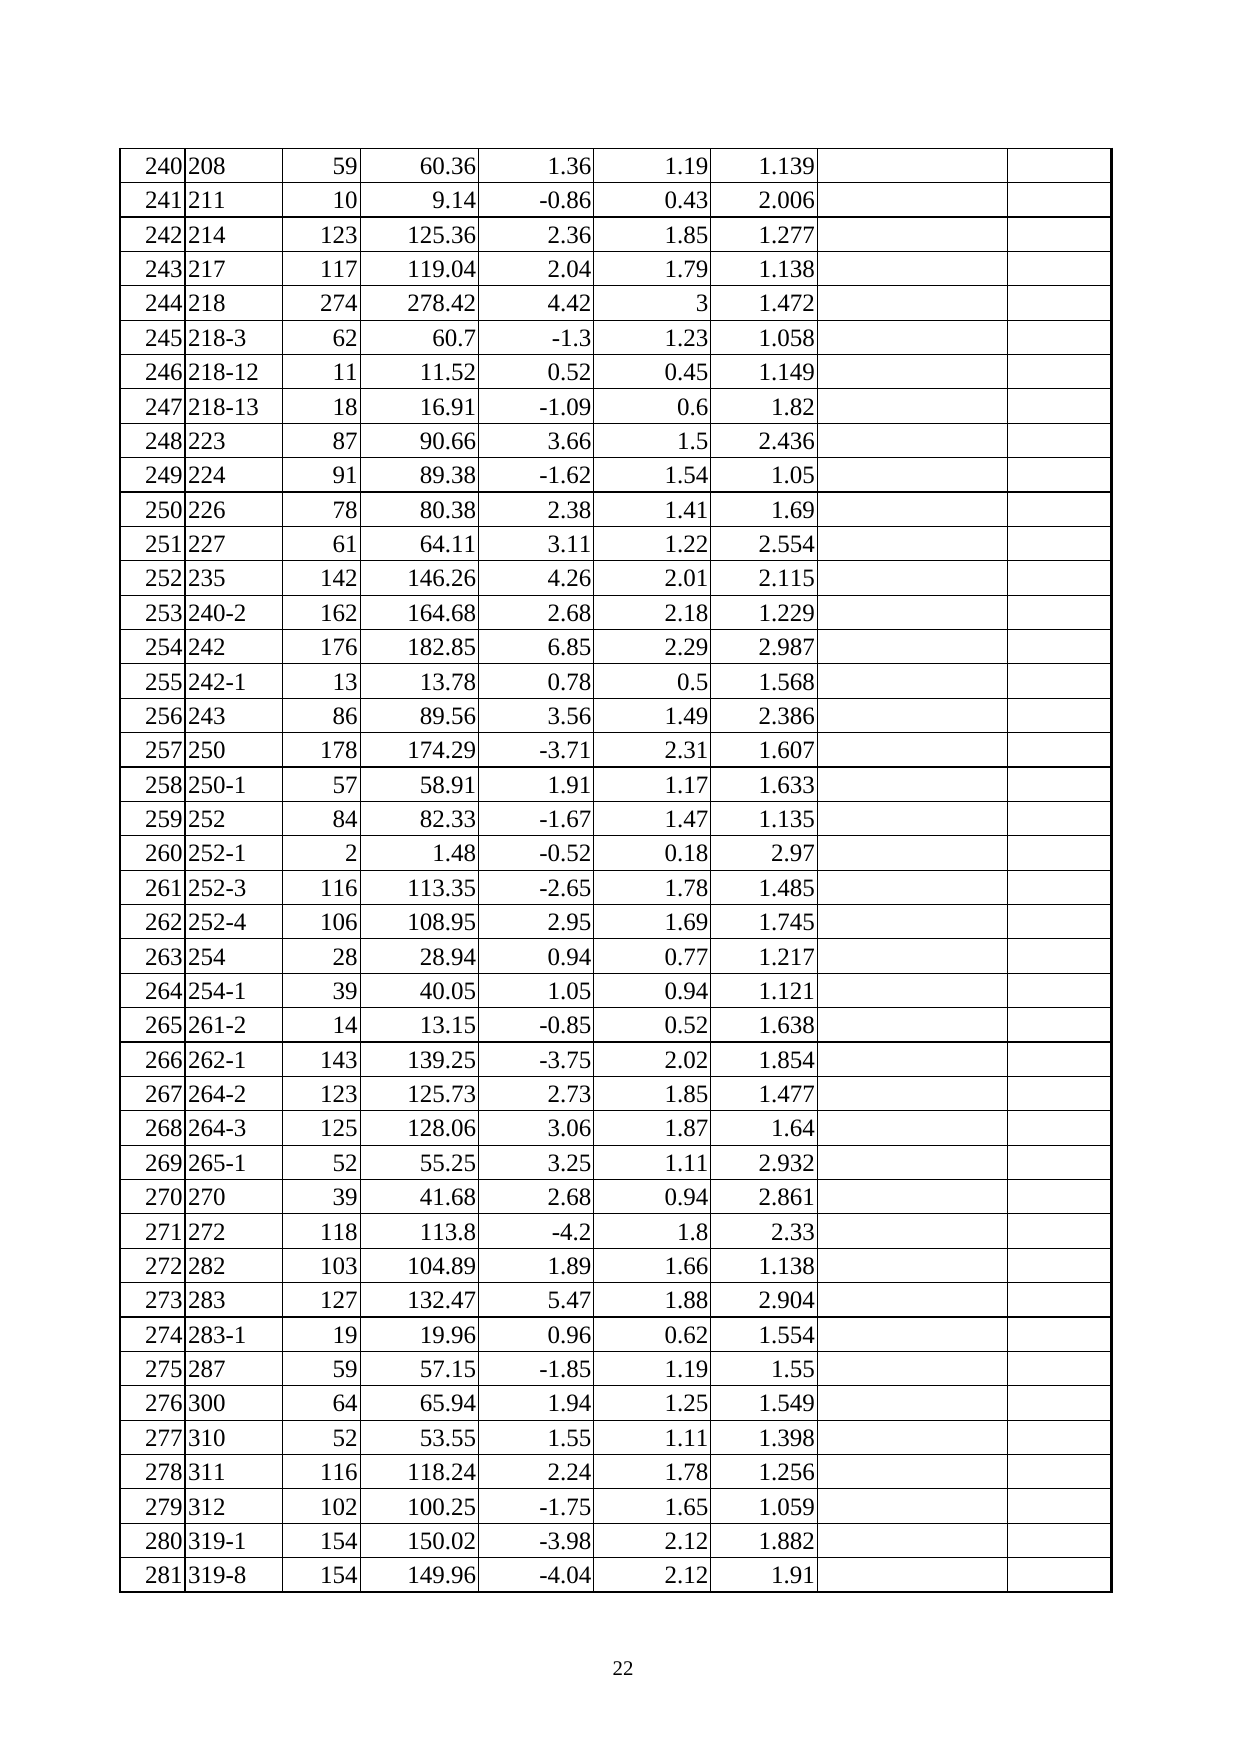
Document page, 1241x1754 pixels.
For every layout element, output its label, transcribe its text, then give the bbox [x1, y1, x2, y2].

table_cell 178 [283, 733, 360, 766]
table_cell [818, 836, 1007, 869]
table_cell 281 [121, 1558, 184, 1591]
table_cell 2.95 [479, 905, 593, 938]
table_cell [1008, 458, 1110, 491]
table_cell 142 [283, 561, 360, 594]
table_cell 11 [283, 355, 360, 388]
table_cell 253 [121, 596, 184, 629]
table_cell 226 [186, 493, 282, 526]
table_cell 254 [186, 939, 282, 973]
table_cell 2.386 [711, 699, 817, 732]
table_cell -3.75 [479, 1043, 593, 1076]
table_cell 117 [283, 252, 360, 285]
table_cell 123 [283, 1077, 360, 1110]
table_cell 9.14 [361, 183, 478, 216]
table_cell [1008, 1146, 1110, 1179]
table_cell 59 [283, 1352, 360, 1385]
table_cell [1008, 630, 1110, 663]
table_cell 39 [283, 974, 360, 1007]
table_cell 0.78 [479, 664, 593, 698]
table_cell 0.52 [594, 1008, 710, 1041]
table_cell [1008, 1077, 1110, 1110]
table_cell [818, 1146, 1007, 1179]
table_cell 106 [283, 905, 360, 938]
table_cell [818, 1352, 1007, 1385]
table_cell 266 [121, 1043, 184, 1076]
table_cell 90.66 [361, 424, 478, 457]
table_cell 1.85 [594, 218, 710, 251]
table_cell [1008, 596, 1110, 629]
table_cell 182.85 [361, 630, 478, 663]
table_cell 128.06 [361, 1111, 478, 1144]
table_cell 270 [121, 1180, 184, 1213]
table_cell -1.62 [479, 458, 593, 491]
table_cell [818, 802, 1007, 835]
table_cell 265 [121, 1008, 184, 1041]
table_cell 64.11 [361, 527, 478, 560]
table_cell 52 [283, 1146, 360, 1179]
table_cell [818, 183, 1007, 216]
table_cell 311 [186, 1455, 282, 1488]
table_cell 55.25 [361, 1146, 478, 1179]
table_cell 1.36 [479, 149, 593, 182]
table_cell 248 [121, 424, 184, 457]
table_cell 246 [121, 355, 184, 388]
table_cell 10 [283, 183, 360, 216]
table_cell 1.745 [711, 905, 817, 938]
table_cell 125 [283, 1111, 360, 1144]
table_cell 214 [186, 218, 282, 251]
table_cell 319-1 [186, 1524, 282, 1557]
table_cell 0.94 [594, 974, 710, 1007]
table_cell [1008, 1043, 1110, 1076]
table_cell 1.472 [711, 286, 817, 319]
table_cell 0.96 [479, 1318, 593, 1351]
table_cell 1.058 [711, 321, 817, 354]
table_cell -3.71 [479, 733, 593, 766]
table_cell 143 [283, 1043, 360, 1076]
table_cell 65.94 [361, 1386, 478, 1419]
table_cell [818, 218, 1007, 251]
table_cell 146.26 [361, 561, 478, 594]
table_cell [818, 1043, 1007, 1076]
table_cell [1008, 1489, 1110, 1523]
table_cell 61 [283, 527, 360, 560]
table_cell 3.11 [479, 527, 593, 560]
table_cell 118.24 [361, 1455, 478, 1488]
table_cell 2.68 [479, 1180, 593, 1213]
table_cell -1.67 [479, 802, 593, 835]
table_cell [1008, 183, 1110, 216]
table_cell 1.94 [479, 1386, 593, 1419]
table_cell [818, 493, 1007, 526]
table_cell 264 [121, 974, 184, 1007]
table_cell 300 [186, 1386, 282, 1419]
table_cell 2.02 [594, 1043, 710, 1076]
table_cell 1.11 [594, 1146, 710, 1179]
table_cell 1.638 [711, 1008, 817, 1041]
table_cell 13.15 [361, 1008, 478, 1041]
table_cell 1.22 [594, 527, 710, 560]
table_cell 1.398 [711, 1421, 817, 1454]
table_cell 1.882 [711, 1524, 817, 1557]
table_cell 272 [121, 1249, 184, 1282]
table_cell 2.18 [594, 596, 710, 629]
table_cell [818, 871, 1007, 904]
table_cell 84 [283, 802, 360, 835]
table_cell [1008, 424, 1110, 457]
table_cell [818, 596, 1007, 629]
table_cell [818, 1318, 1007, 1351]
table_cell 250-1 [186, 768, 282, 801]
table_cell 250 [121, 493, 184, 526]
table_cell 218-13 [186, 389, 282, 423]
table_cell 2.68 [479, 596, 593, 629]
table_cell 278.42 [361, 286, 478, 319]
table_cell 268 [121, 1111, 184, 1144]
table_cell 1.485 [711, 871, 817, 904]
table_cell 1.66 [594, 1249, 710, 1282]
table_cell 2.31 [594, 733, 710, 766]
table_cell 280 [121, 1524, 184, 1557]
table_cell [818, 1455, 1007, 1488]
table_cell 1.69 [594, 905, 710, 938]
table_cell 2.01 [594, 561, 710, 594]
table_cell -1.75 [479, 1489, 593, 1523]
table_cell 241 [121, 183, 184, 216]
table_cell 1.23 [594, 321, 710, 354]
table_cell 227 [186, 527, 282, 560]
table_cell 319-8 [186, 1558, 282, 1591]
table_cell 2.38 [479, 493, 593, 526]
table_cell [1008, 939, 1110, 973]
table_cell [1008, 1524, 1110, 1557]
table_cell -4.04 [479, 1558, 593, 1591]
table_cell [1008, 252, 1110, 285]
table_cell 103 [283, 1249, 360, 1282]
table_cell 264-2 [186, 1077, 282, 1110]
table_cell 251 [121, 527, 184, 560]
table_cell 242 [186, 630, 282, 663]
table_cell 52 [283, 1421, 360, 1454]
table_cell 208 [186, 149, 282, 182]
table_cell 249 [121, 458, 184, 491]
table_cell 254 [121, 630, 184, 663]
table_cell [1008, 149, 1110, 182]
table_cell 1.78 [594, 871, 710, 904]
table_cell 0.18 [594, 836, 710, 869]
table_cell 91 [283, 458, 360, 491]
table_cell 78 [283, 493, 360, 526]
table_cell 0.6 [594, 389, 710, 423]
table_cell 82.33 [361, 802, 478, 835]
table_cell 1.149 [711, 355, 817, 388]
table_cell 1.256 [711, 1455, 817, 1488]
table_cell 164.68 [361, 596, 478, 629]
table_cell 1.549 [711, 1386, 817, 1419]
table_cell 218-12 [186, 355, 282, 388]
table_cell [818, 939, 1007, 973]
table_cell 2.904 [711, 1283, 817, 1316]
table_cell 154 [283, 1558, 360, 1591]
table_cell [1008, 493, 1110, 526]
table_cell -3.98 [479, 1524, 593, 1557]
table_cell 247 [121, 389, 184, 423]
table_cell 154 [283, 1524, 360, 1557]
table_cell 58.91 [361, 768, 478, 801]
table_cell 259 [121, 802, 184, 835]
table_cell 218-3 [186, 321, 282, 354]
table_cell 265-1 [186, 1146, 282, 1179]
table_cell 60.36 [361, 149, 478, 182]
table_cell 1.059 [711, 1489, 817, 1523]
table_cell 223 [186, 424, 282, 457]
table_cell -4.2 [479, 1214, 593, 1248]
table_cell 28.94 [361, 939, 478, 973]
table_cell [818, 1077, 1007, 1110]
table_cell 274 [283, 286, 360, 319]
table_cell 1.82 [711, 389, 817, 423]
table_cell -0.86 [479, 183, 593, 216]
table_cell [1008, 905, 1110, 938]
table_cell 1.11 [594, 1421, 710, 1454]
table_cell 283 [186, 1283, 282, 1316]
table_cell 19 [283, 1318, 360, 1351]
table_cell [1008, 768, 1110, 801]
table_cell 3.06 [479, 1111, 593, 1144]
table_cell 224 [186, 458, 282, 491]
table_cell [818, 630, 1007, 663]
table_cell 57.15 [361, 1352, 478, 1385]
table_cell [1008, 1558, 1110, 1591]
table_cell 125.73 [361, 1077, 478, 1110]
table_cell [818, 974, 1007, 1007]
table_cell 113.35 [361, 871, 478, 904]
table_cell 28 [283, 939, 360, 973]
table_cell -1.3 [479, 321, 593, 354]
table_cell 0.45 [594, 355, 710, 388]
table_cell 1.607 [711, 733, 817, 766]
table_cell 278 [121, 1455, 184, 1488]
table_cell [818, 389, 1007, 423]
table_cell 80.38 [361, 493, 478, 526]
table_cell 3 [594, 286, 710, 319]
table_cell [818, 1249, 1007, 1282]
table_cell 242-1 [186, 664, 282, 698]
table_cell 89.38 [361, 458, 478, 491]
table_cell 252 [121, 561, 184, 594]
table_cell 287 [186, 1352, 282, 1385]
table_cell 0.5 [594, 664, 710, 698]
table_cell 1.64 [711, 1111, 817, 1144]
table_cell 264-3 [186, 1111, 282, 1144]
table_cell 279 [121, 1489, 184, 1523]
table_cell 18 [283, 389, 360, 423]
table_cell 271 [121, 1214, 184, 1248]
table_cell 1.55 [479, 1421, 593, 1454]
table_cell 1.633 [711, 768, 817, 801]
table_cell 275 [121, 1352, 184, 1385]
table_cell 89.56 [361, 699, 478, 732]
table_cell 4.42 [479, 286, 593, 319]
table_cell 244 [121, 286, 184, 319]
table_cell [818, 561, 1007, 594]
table_cell [1008, 286, 1110, 319]
table_cell [818, 527, 1007, 560]
table_cell 261 [121, 871, 184, 904]
table_cell 250 [186, 733, 282, 766]
table_cell 254-1 [186, 974, 282, 1007]
table_cell 217 [186, 252, 282, 285]
table_cell [1008, 1008, 1110, 1041]
table_cell 256 [121, 699, 184, 732]
table_cell 0.77 [594, 939, 710, 973]
table_cell [1008, 527, 1110, 560]
table_cell 14 [283, 1008, 360, 1041]
table_cell 258 [121, 768, 184, 801]
table_cell [818, 424, 1007, 457]
table_cell [1008, 1455, 1110, 1488]
table_cell [1008, 1180, 1110, 1213]
table_cell 2.12 [594, 1558, 710, 1591]
table_cell [818, 905, 1007, 938]
table_cell [818, 149, 1007, 182]
table_cell 1.47 [594, 802, 710, 835]
table_cell 252-1 [186, 836, 282, 869]
table_cell 86 [283, 699, 360, 732]
table_cell [818, 286, 1007, 319]
table_cell 87 [283, 424, 360, 457]
table_cell [818, 768, 1007, 801]
table_cell [1008, 1318, 1110, 1351]
table_cell 174.29 [361, 733, 478, 766]
table_cell 1.5 [594, 424, 710, 457]
table_cell 2.33 [711, 1214, 817, 1248]
table_cell 2.006 [711, 183, 817, 216]
table_cell 272 [186, 1214, 282, 1248]
table_cell 150.02 [361, 1524, 478, 1557]
table_cell [818, 1180, 1007, 1213]
table_cell 1.25 [594, 1386, 710, 1419]
table_cell 1.91 [479, 768, 593, 801]
table_cell 235 [186, 561, 282, 594]
table_cell 1.854 [711, 1043, 817, 1076]
table_cell 60.7 [361, 321, 478, 354]
table_cell [1008, 1283, 1110, 1316]
table_cell 1.87 [594, 1111, 710, 1144]
table_cell 2.04 [479, 252, 593, 285]
table_cell 262-1 [186, 1043, 282, 1076]
table_cell 1.55 [711, 1352, 817, 1385]
table_cell 100.25 [361, 1489, 478, 1523]
table_cell 62 [283, 321, 360, 354]
table_cell [1008, 974, 1110, 1007]
table_cell 116 [283, 871, 360, 904]
table_cell -1.09 [479, 389, 593, 423]
table_cell 125.36 [361, 218, 478, 251]
table_cell 116 [283, 1455, 360, 1488]
table_cell 218 [186, 286, 282, 319]
table_cell 1.78 [594, 1455, 710, 1488]
table_cell 252-3 [186, 871, 282, 904]
table_cell 0.94 [594, 1180, 710, 1213]
table_cell 41.68 [361, 1180, 478, 1213]
table_cell 40.05 [361, 974, 478, 1007]
table_cell 3.56 [479, 699, 593, 732]
table_cell 262 [121, 905, 184, 938]
table_cell 255 [121, 664, 184, 698]
table_cell [1008, 871, 1110, 904]
table_cell 2.29 [594, 630, 710, 663]
table_cell [1008, 802, 1110, 835]
table_cell 176 [283, 630, 360, 663]
table_cell 276 [121, 1386, 184, 1419]
table_cell -1.85 [479, 1352, 593, 1385]
table_cell 1.138 [711, 252, 817, 285]
table_cell [818, 321, 1007, 354]
table_cell 1.121 [711, 974, 817, 1007]
table_cell 59 [283, 149, 360, 182]
table_cell [1008, 321, 1110, 354]
table_cell 283-1 [186, 1318, 282, 1351]
table_cell 0.43 [594, 183, 710, 216]
table_cell 2.24 [479, 1455, 593, 1488]
table_cell [818, 1111, 1007, 1144]
table_cell 1.8 [594, 1214, 710, 1248]
table_cell 1.554 [711, 1318, 817, 1351]
table_cell 261-2 [186, 1008, 282, 1041]
table_cell 104.89 [361, 1249, 478, 1282]
table_cell 1.477 [711, 1077, 817, 1110]
table_cell [818, 1421, 1007, 1454]
table_cell [1008, 1386, 1110, 1419]
table_cell 2.97 [711, 836, 817, 869]
table_cell 149.96 [361, 1558, 478, 1591]
table_cell 240-2 [186, 596, 282, 629]
table_cell 123 [283, 218, 360, 251]
table_cell 282 [186, 1249, 282, 1282]
table_cell [818, 458, 1007, 491]
table_cell 0.94 [479, 939, 593, 973]
table_cell 118 [283, 1214, 360, 1248]
table_cell 2.12 [594, 1524, 710, 1557]
table_cell 1.89 [479, 1249, 593, 1282]
table_cell 2.436 [711, 424, 817, 457]
table_cell 1.05 [479, 974, 593, 1007]
table_cell [818, 664, 1007, 698]
table_cell 2.987 [711, 630, 817, 663]
table_cell 267 [121, 1077, 184, 1110]
table_cell 2.73 [479, 1077, 593, 1110]
table_cell 19.96 [361, 1318, 478, 1351]
table_cell [818, 1008, 1007, 1041]
table_cell 1.17 [594, 768, 710, 801]
table_cell 211 [186, 183, 282, 216]
table_cell 257 [121, 733, 184, 766]
table_cell 1.277 [711, 218, 817, 251]
table_cell [818, 733, 1007, 766]
table_cell [818, 1489, 1007, 1523]
table_cell 273 [121, 1283, 184, 1316]
table_cell [818, 1386, 1007, 1419]
table_cell 39 [283, 1180, 360, 1213]
table_cell 1.139 [711, 149, 817, 182]
table_cell 1.229 [711, 596, 817, 629]
table_cell [818, 1524, 1007, 1557]
table_cell [1008, 699, 1110, 732]
table_cell [1008, 1111, 1110, 1144]
table_cell 274 [121, 1318, 184, 1351]
table_cell 0.62 [594, 1318, 710, 1351]
table_cell 1.217 [711, 939, 817, 973]
table_cell 1.568 [711, 664, 817, 698]
table_cell [1008, 561, 1110, 594]
table_cell [818, 355, 1007, 388]
table_cell 13 [283, 664, 360, 698]
table_cell -0.85 [479, 1008, 593, 1041]
table_cell 113.8 [361, 1214, 478, 1248]
table_cell [1008, 664, 1110, 698]
table_cell -2.65 [479, 871, 593, 904]
table_cell 53.55 [361, 1421, 478, 1454]
table_cell [1008, 1214, 1110, 1248]
table_cell 0.52 [479, 355, 593, 388]
table_cell 1.85 [594, 1077, 710, 1110]
table_cell 270 [186, 1180, 282, 1213]
table_cell 64 [283, 1386, 360, 1419]
table_cell 1.48 [361, 836, 478, 869]
table_cell 1.19 [594, 1352, 710, 1385]
table_cell 6.85 [479, 630, 593, 663]
table_cell 2.932 [711, 1146, 817, 1179]
table_cell 11.52 [361, 355, 478, 388]
table_cell 119.04 [361, 252, 478, 285]
table_cell [1008, 1249, 1110, 1282]
table_cell 5.47 [479, 1283, 593, 1316]
table_cell -0.52 [479, 836, 593, 869]
table_cell 57 [283, 768, 360, 801]
table_cell 1.49 [594, 699, 710, 732]
table_cell [1008, 1352, 1110, 1385]
table_cell 16.91 [361, 389, 478, 423]
table_cell 1.135 [711, 802, 817, 835]
table_cell 4.26 [479, 561, 593, 594]
table_cell 2.36 [479, 218, 593, 251]
table_cell 1.88 [594, 1283, 710, 1316]
table_cell [818, 1283, 1007, 1316]
table_cell 1.05 [711, 458, 817, 491]
table_cell [1008, 389, 1110, 423]
table_cell 242 [121, 218, 184, 251]
table_cell 252 [186, 802, 282, 835]
table_cell [1008, 733, 1110, 766]
table_cell 243 [121, 252, 184, 285]
table_cell [818, 699, 1007, 732]
table_cell 13.78 [361, 664, 478, 698]
table_cell 1.138 [711, 1249, 817, 1282]
table_cell 132.47 [361, 1283, 478, 1316]
table_cell 3.66 [479, 424, 593, 457]
table_cell 139.25 [361, 1043, 478, 1076]
table_cell 2.115 [711, 561, 817, 594]
table_cell [818, 1214, 1007, 1248]
table_cell 245 [121, 321, 184, 354]
table_cell 1.91 [711, 1558, 817, 1591]
table_cell 2.554 [711, 527, 817, 560]
table_cell 1.69 [711, 493, 817, 526]
table_cell 3.25 [479, 1146, 593, 1179]
table_cell 260 [121, 836, 184, 869]
table_cell 263 [121, 939, 184, 973]
table_cell 1.41 [594, 493, 710, 526]
table_cell [1008, 218, 1110, 251]
table_cell 310 [186, 1421, 282, 1454]
table_cell 269 [121, 1146, 184, 1179]
table_cell 277 [121, 1421, 184, 1454]
table_cell 108.95 [361, 905, 478, 938]
table_cell 1.65 [594, 1489, 710, 1523]
table_cell 2 [283, 836, 360, 869]
table_cell 162 [283, 596, 360, 629]
table_cell [1008, 355, 1110, 388]
table_cell 312 [186, 1489, 282, 1523]
table_cell 1.54 [594, 458, 710, 491]
table_cell 240 [121, 149, 184, 182]
table_cell 1.19 [594, 149, 710, 182]
table_cell 127 [283, 1283, 360, 1316]
table_cell [1008, 836, 1110, 869]
table_cell 243 [186, 699, 282, 732]
table_cell [1008, 1421, 1110, 1454]
table_cell 1.79 [594, 252, 710, 285]
table_cell 102 [283, 1489, 360, 1523]
table_cell 252-4 [186, 905, 282, 938]
table_cell [818, 252, 1007, 285]
table_cell 2.861 [711, 1180, 817, 1213]
table_cell [818, 1558, 1007, 1591]
